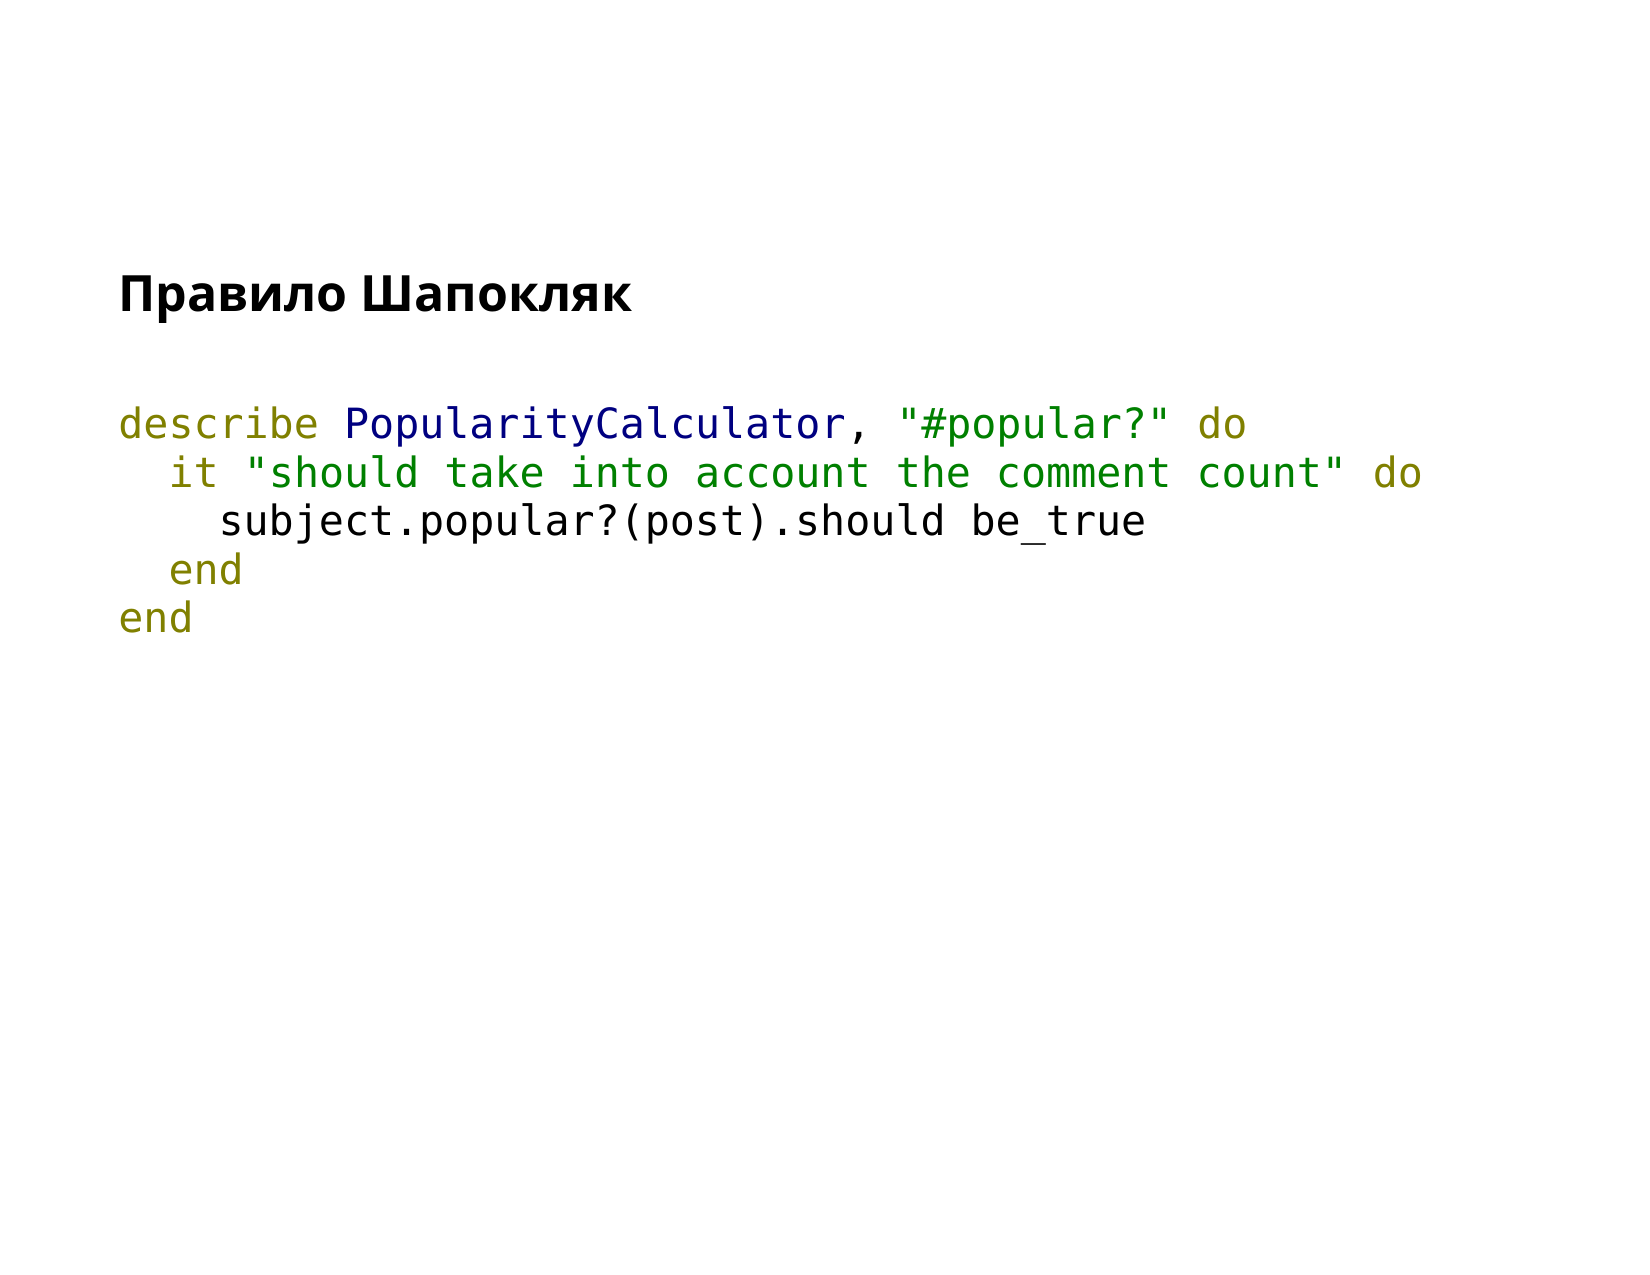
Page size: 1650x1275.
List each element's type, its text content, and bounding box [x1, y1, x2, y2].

subtitle Правило Шапокляк [118, 258, 1532, 326]
text end [118, 545, 1532, 594]
text end [118, 594, 1532, 642]
text subject.popular?(post).should be_true [118, 497, 1532, 545]
text it "should take into account the comment count" do [118, 448, 1532, 497]
text describe PopularityCalculator, "#popular?" do [118, 400, 1532, 448]
